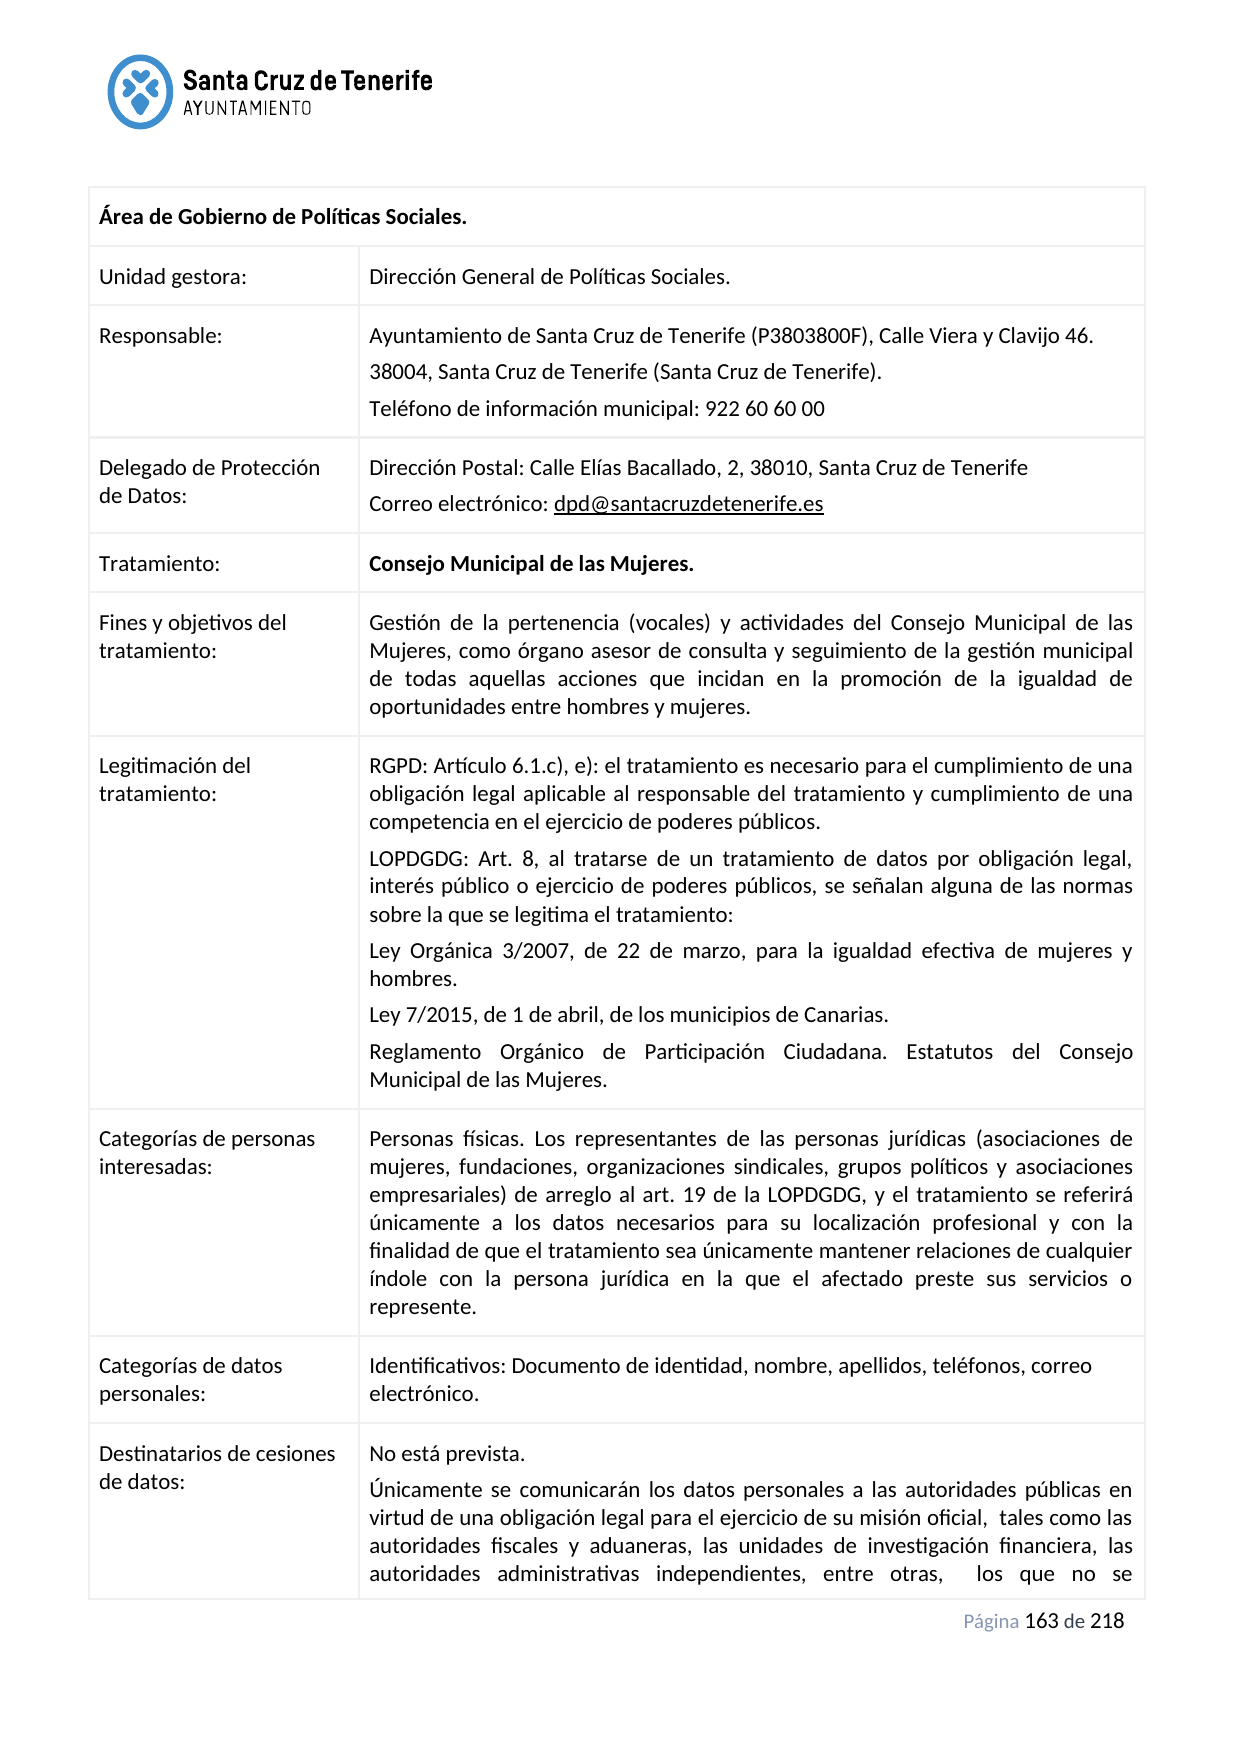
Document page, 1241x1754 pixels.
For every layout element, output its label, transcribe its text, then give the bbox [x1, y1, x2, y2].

table_cell Personas físicas. Los representantes de las personas jurídicas (asociaciones de mujeres, fundaciones, organizaciones sindicales, grupos políticos y asociaciones empresariales) de arreglo al art. 19 de la LOPDGDG, y el tratamiento se referirá únicamente a los datos necesarios para su localización profesional y con la finalidad de que el tratamiento sea únicamente mantener relaciones de cualquier índole con la persona jurídica en la que el afectado preste sus servicios o represente. [360, 1110, 1144, 1335]
table_cell Consejo Municipal de las Mujeres. [360, 534, 1144, 591]
table_cell RGPD: Artículo 6.1.c), e): el tratamiento es necesario para el cumplimiento de una obligación legal aplicable al responsable del tratamiento y cumplimiento de una competencia en el ejercicio de poderes públicos. LOPDGDG: Art. 8, al tratarse de un tratamiento de datos por obligación legal, interés público o ejercicio de poderes públicos, se señalan alguna de las normas sobre la que se legitima el tratamiento: Ley Orgánica 3/2007, de 22 de marzo, para la igualdad efectiva de mujeres y hombres. Ley 7/2015, de 1 de abril, de los municipios de Canarias. Reglamento Orgánico de Participación Ciudadana. Estatutos del Consejo Municipal de las Mujeres. [360, 737, 1144, 1107]
table_cell Legitimación del tratamiento: [90, 737, 358, 1107]
table_cell Responsable: [90, 306, 358, 436]
table_cell Fines y objetivos del tratamiento: [90, 593, 358, 734]
table_cell Unidad gestora: [90, 247, 358, 304]
table_cell No está prevista. Únicamente se comunicarán los datos personales a las autoridades públicas en virtud de una obligación legal para el ejercicio de su misión oficial, tales como las autoridades fiscales y aduaneras, las unidades de investigación financiera, las autoridades administrativas independientes, entre otras, los que no se [360, 1424, 1144, 1598]
table_cell Dirección General de Políticas Sociales. [360, 247, 1144, 304]
table_cell Identificativos: Documento de identidad, nombre, apellidos, teléfonos, correo electrónico. [360, 1337, 1144, 1422]
table_cell Destinatarios de cesiones de datos: [90, 1424, 358, 1598]
table_cell Categorías de datos personales: [90, 1337, 358, 1422]
table_cell Categorías de personas interesadas: [90, 1110, 358, 1335]
table_cell Ayuntamiento de Santa Cruz de Tenerife (P3803800F), Calle Viera y Clavijo 46. 38004, Santa Cruz de Tenerife (Santa Cruz de Tenerife). Teléfono de información municipal: 922 60 60 00 [360, 306, 1144, 436]
table_cell Gestión de la pertenencia (vocales) y actividades del Consejo Municipal de las Mujeres, como órgano asesor de consulta y seguimiento de la gestión municipal de todas aquellas acciones que incidan en la promoción de la igualdad de oportunidades entre hombres y mujeres. [360, 593, 1144, 734]
table_cell Delegado de Protección de Datos: [90, 439, 358, 532]
table_header Área de Gobierno de Políticas Sociales. [90, 188, 1144, 245]
table_cell Tratamiento: [90, 534, 358, 591]
table_cell Dirección Postal: Calle Elías Bacallado, 2, 38010, Santa Cruz de Tenerife Correo electrónico: dpd@santacruzdetenerife.es [360, 439, 1144, 532]
